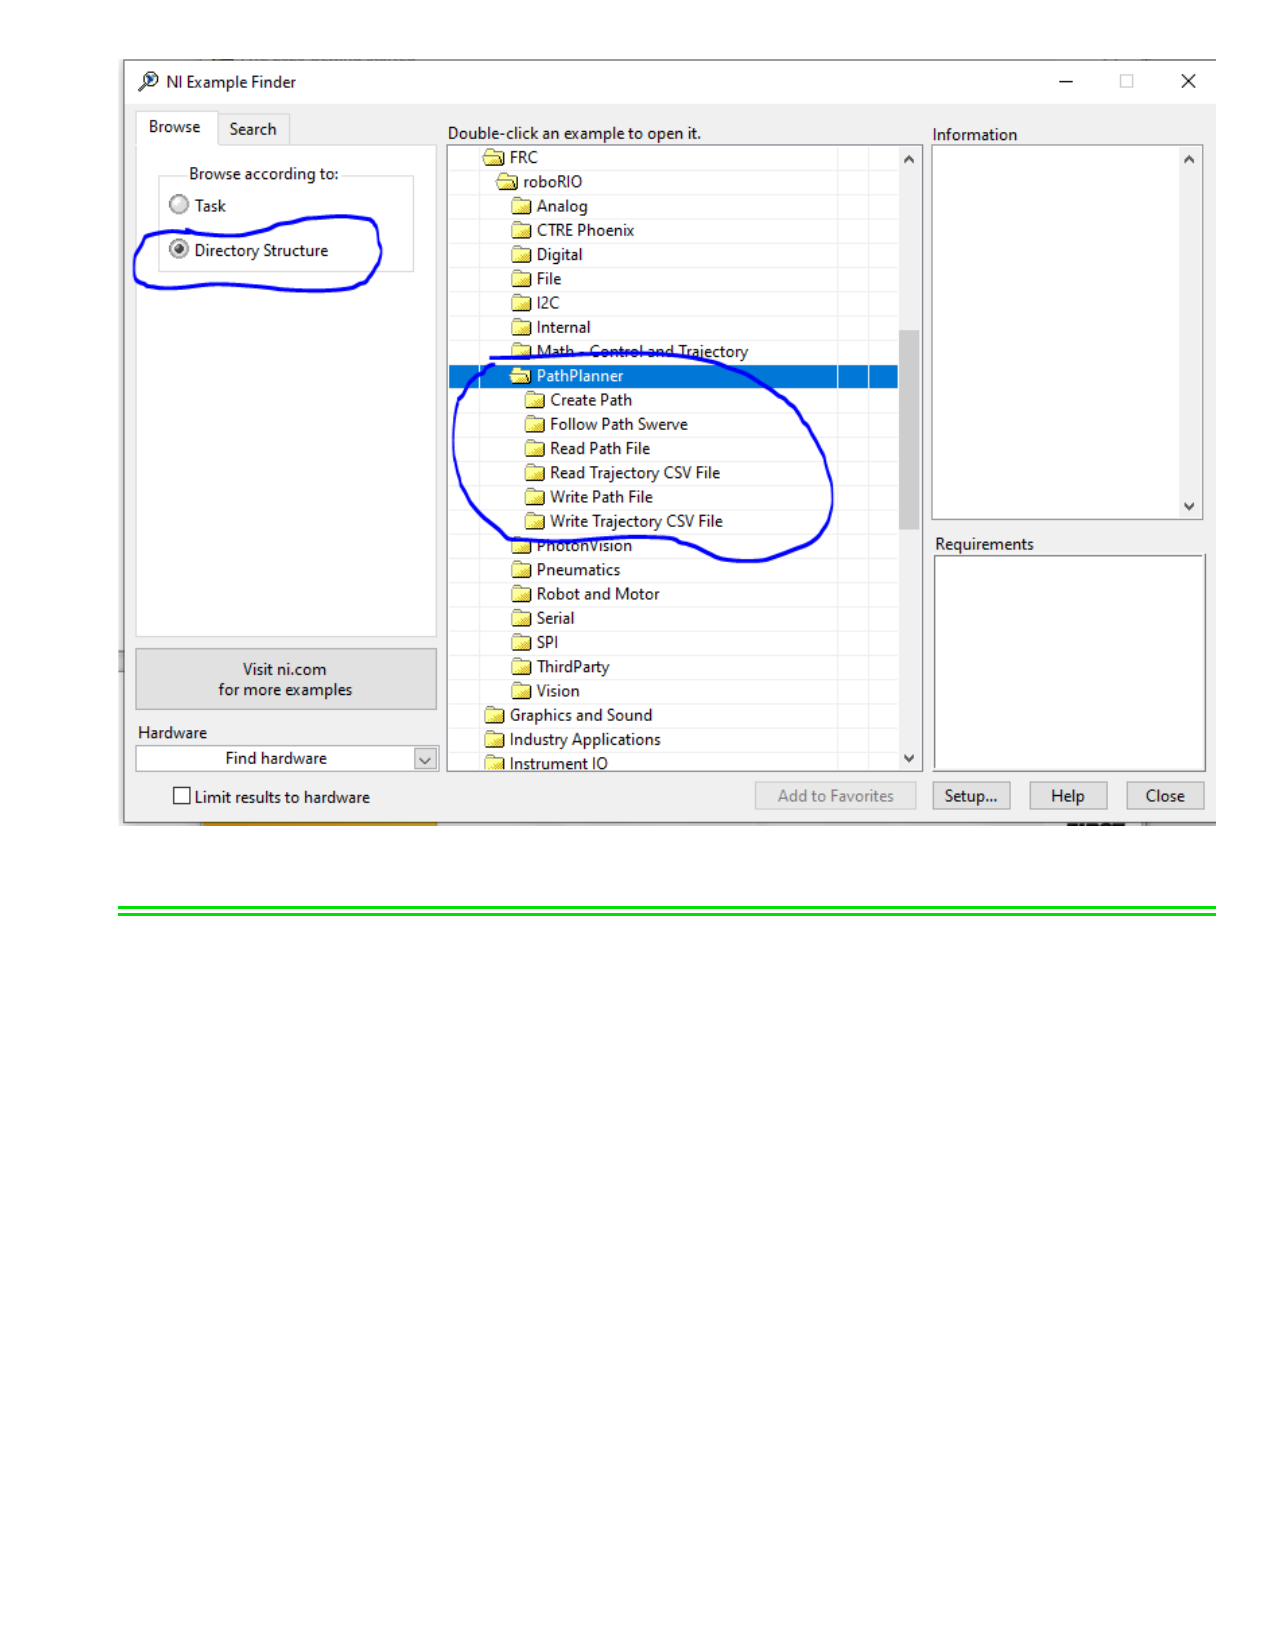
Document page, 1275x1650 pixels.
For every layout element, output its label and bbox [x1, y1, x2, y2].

picture [118, 59, 1216, 826]
